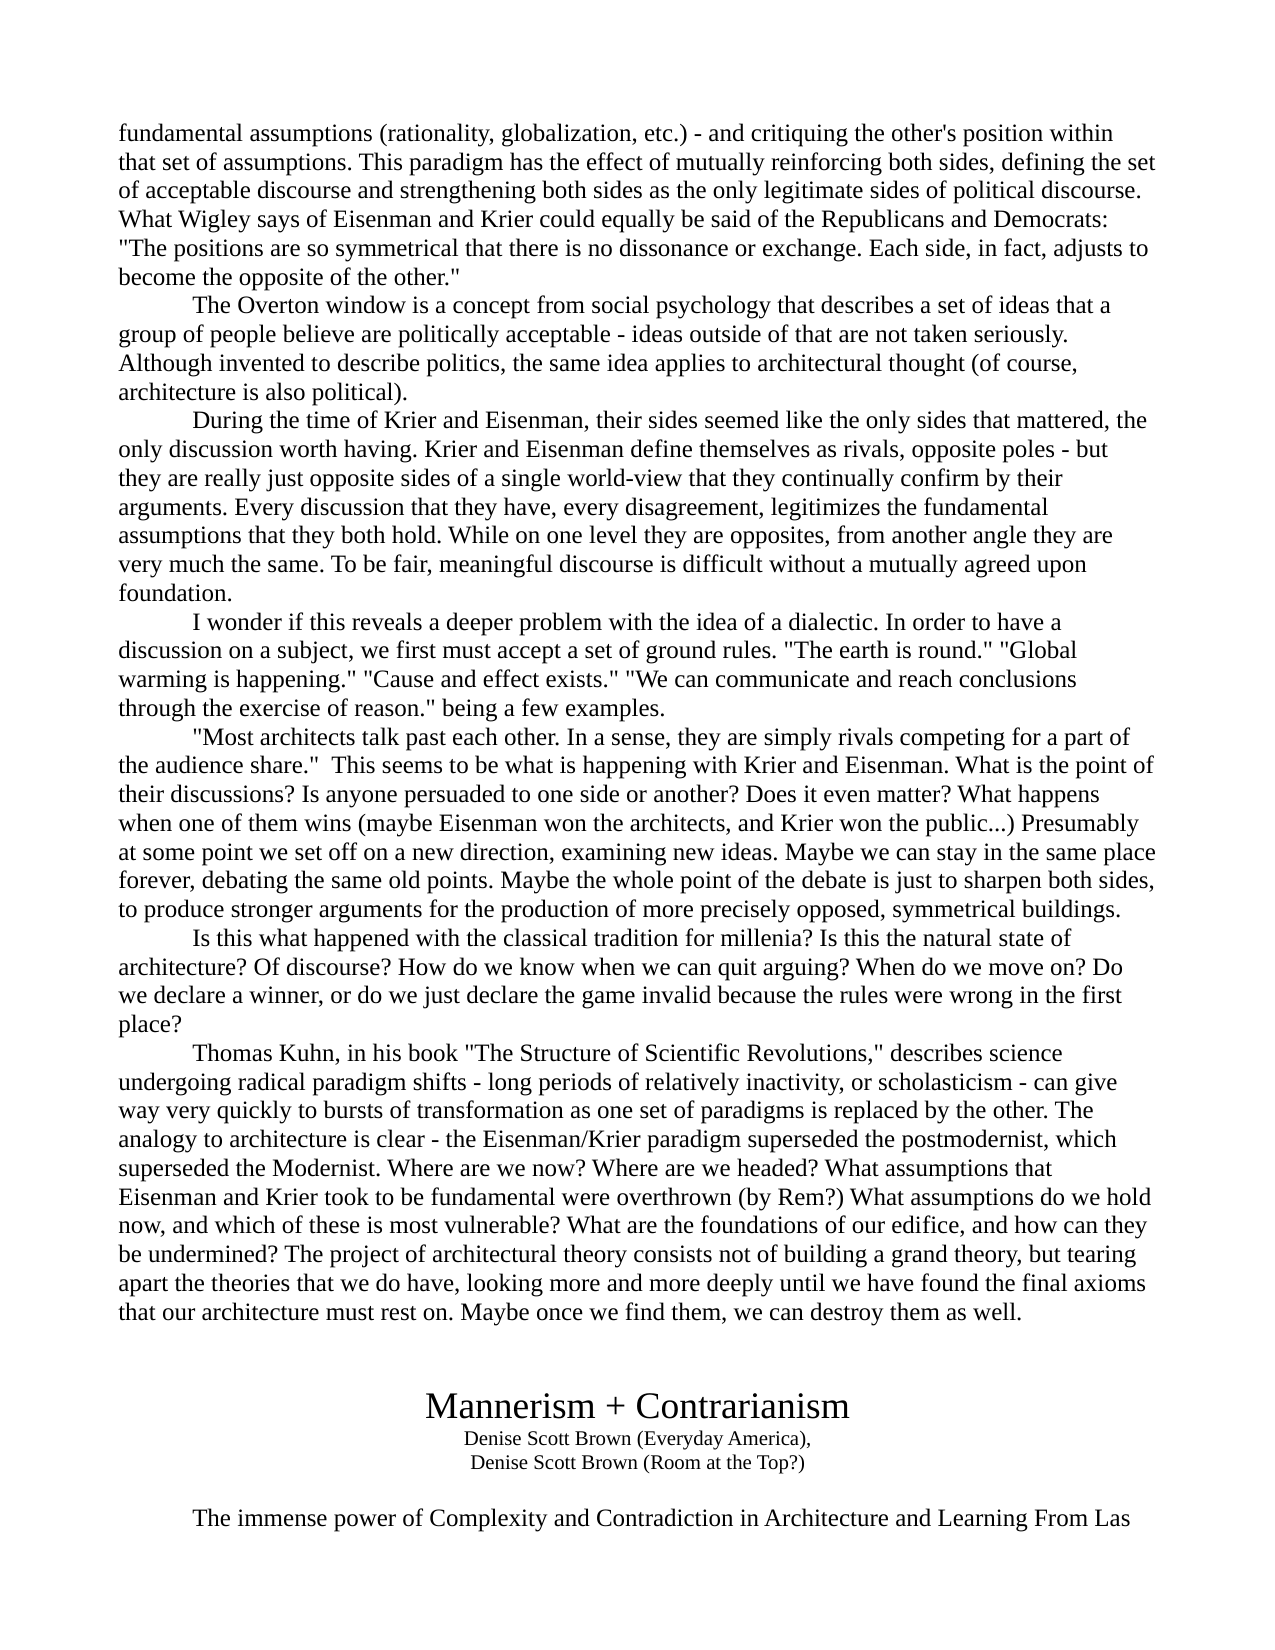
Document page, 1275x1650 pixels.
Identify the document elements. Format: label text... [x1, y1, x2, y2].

text The Overton window is a concept from social psychology that describes a set of ideas that a group of people believe are politically acceptable - ideas outside of that are not taken seriously. Although invented to describe politics, the same idea applies to architectural thought (of course, architecture is also political). [118, 291, 1157, 406]
text "Most architects talk past each other. In a sense, they are simply rivals competing for a part of the audience share." This seems to be what is happening with Krier and Eisenman. What is the point of their discussions? Is anyone persuaded to one side or another? Does it even matter? What happens when one of them wins (maybe Eisenman won the architects, and Krier won the public...) Presumably at some point we set off on a new direction, examining new ideas. Maybe we can stay in the same place forever, debating the same old points. Maybe the whole point of the debate is just to sharpen both sides, to produce stronger arguments for the production of more precisely opposed, symmetrical buildings. [118, 722, 1157, 923]
text Mannerism + Contrarianism [118, 1383, 1157, 1426]
text During the time of Krier and Eisenman, their sides seemed like the only sides that mattered, the only discussion worth having. Krier and Eisenman define themselves as rivals, opposite poles - but they are really just opposite sides of a single world-view that they continually confirm by their arguments. Every discussion that they have, every disagreement, legitimizes the fundamental assumptions that they both hold. While on one level they are opposites, from another angle they are very much the same. To be fair, meaningful discourse is difficult without a mutually agreed upon foundation. [118, 406, 1157, 607]
text Is this what happened with the classical tradition for millenia? Is this the natural state of architecture? Of discourse? How do we know when we can quit arguing? When do we move on? Do we declare a winner, or do we just declare the game invalid because the rules were wrong in the first place? [118, 923, 1157, 1038]
text Denise Scott Brown (Room at the Top?) [118, 1450, 1157, 1474]
text The immense power of Complexity and Contradiction in Architecture and Learning From Las [118, 1503, 1157, 1532]
text I wonder if this reveals a deeper problem with the idea of a dialectic. In order to have a discussion on a subject, we first must accept a set of ground rules. "The earth is round." "Global warming is happening." "Cause and effect exists." "We can communicate and reach conclusions through the exercise of reason." being a few examples. [118, 607, 1157, 722]
text fundamental assumptions (rationality, globalization, etc.) - and critiquing the other's position within that set of assumptions. This paradigm has the effect of mutually reinforcing both sides, defining the set of acceptable discourse and strengthening both sides as the only legitimate sides of political discourse. What Wigley says of Eisenman and Krier could equally be said of the Republicans and Democrats: "The positions are so symmetrical that there is no dissonance or exchange. Each side, in fact, adjusts to become the opposite of the other." [118, 118, 1157, 291]
text Thomas Kuhn, in his book "The Structure of Scientific Revolutions," describes science undergoing radical paradigm shifts - long periods of relatively inactivity, or scholasticism - can give way very quickly to bursts of transformation as one set of paradigms is replaced by the other. The analogy to architecture is clear - the Eisenman/Krier paradigm superseded the postmodernist, which superseded the Modernist. Where are we now? Where are we headed? What assumptions that Eisenman and Krier took to be fundamental were overthrown (by Rem?) What assumptions do we hold now, and which of these is most vulnerable? What are the foundations of our edifice, and how can they be undermined? The project of architectural theory consists not of building a grand theory, but tearing apart the theories that we do have, looking more and more deeply until we have found the final axioms that our architecture must rest on. Maybe once we find them, we can destroy them as well. [118, 1038, 1157, 1326]
text Denise Scott Brown (Everyday America), [118, 1426, 1157, 1450]
